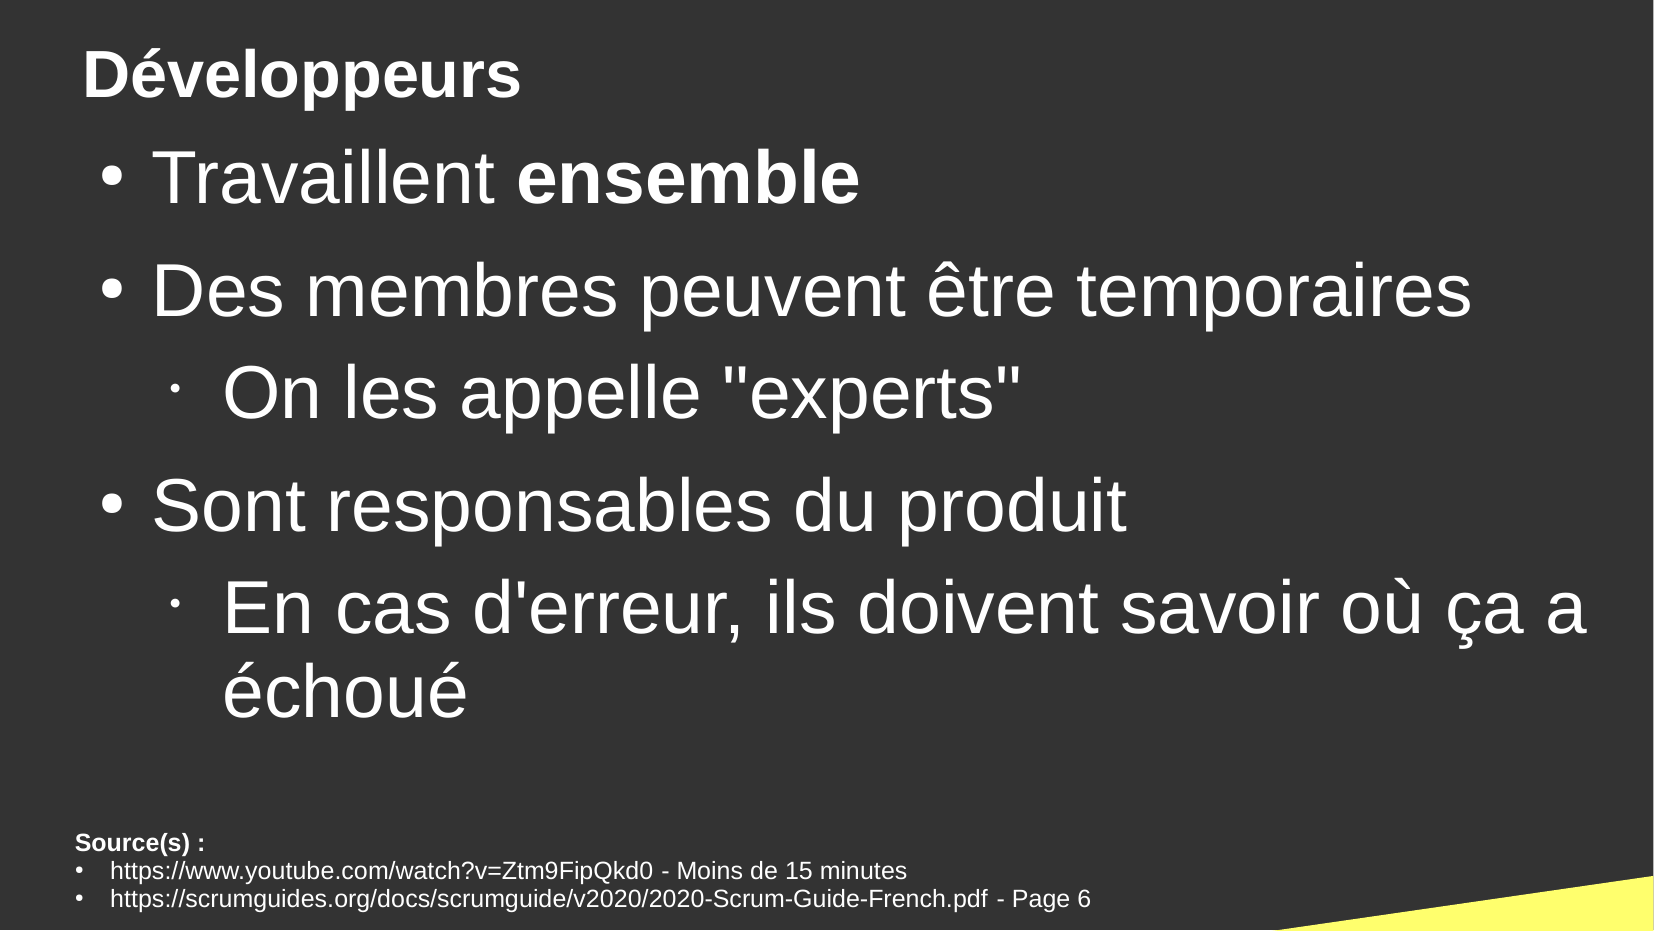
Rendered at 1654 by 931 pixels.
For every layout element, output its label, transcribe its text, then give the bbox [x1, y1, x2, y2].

text_box [1271, 875, 1654, 931]
list Travaillent ensemble Des membres peuvent être temporaires On les appelle "experts" Sont responsables du produit En cas d'erreur, ils doivent savoir où ça a échoué [80, 135, 1620, 777]
text_box Source(s) : https://www.youtube.com/watch?v=Ztm9FipQkd0 - Moins de 15 minutes https://scrumguides.org/docs/scrumguide/v2020/2020-Scrum-Guide-French.pdf - Page 6 [59, 821, 1546, 920]
title Développeurs [82, 37, 1571, 122]
